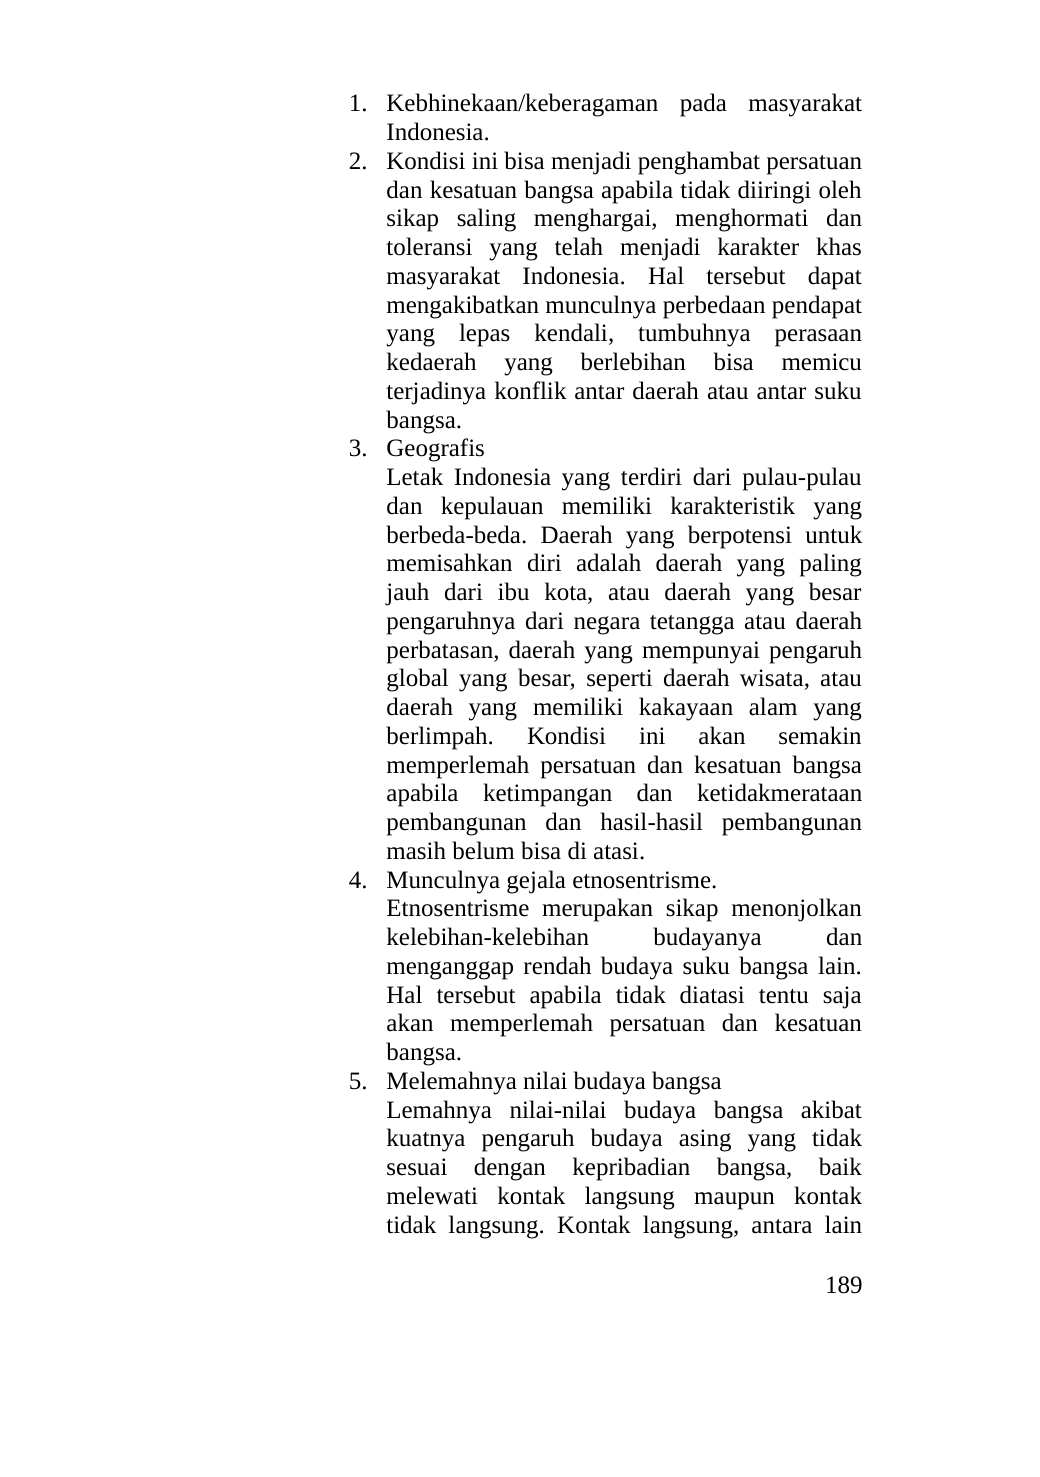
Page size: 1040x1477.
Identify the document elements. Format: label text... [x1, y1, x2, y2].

list Munculnya gejala etnosentrisme. [349, 865, 862, 893]
list Melemahnya nilai budaya bangsa [349, 1066, 862, 1095]
list Kebhinekaan/keberagaman pada masyarakat Indonesia. [349, 88, 862, 146]
list Letak Indonesia yang terdiri dari pulau-pulau dan kepulauan memiliki karakteristik yang berbeda-beda. Daerah yang berpotensi untuk memisahkan diri adalah daerah yang paling jauh dari ibu kota, atau daerah yang besar pengaruhnya dari negara tetangga atau daerah perbatasan, daerah yang mempunyai pengaruh global yang besar, seperti daerah wisata, atau daerah yang memiliki kakayaan alam yang berlimpah. Kondisi ini akan semakin memperlemah persatuan dan kesatuan bangsa apabila ketimpangan dan ketidakmerataan pembangunan dan hasil-hasil pembangunan masih belum bisa di atasi. [349, 462, 862, 865]
list Geografis [349, 433, 862, 462]
list Kondisi ini bisa menjadi penghambat persatuan dan kesatuan bangsa apabila tidak diiringi oleh sikap saling menghargai, menghormati dan toleransi yang telah menjadi karakter khas masyarakat Indonesia. Hal tersebut dapat mengakibatkan munculnya perbedaan pendapat yang lepas kendali, tumbuhnya perasaan kedaerah yang berlebihan bisa memicu terjadinya konflik antar daerah atau antar suku bangsa. [349, 146, 862, 433]
list Etnosentrisme merupakan sikap menonjolkan kelebihan-kelebihan budayanya dan menganggap rendah budaya suku bangsa lain. Hal tersebut apabila tidak diatasi tentu saja akan memperlemah persatuan dan kesatuan bangsa. [349, 893, 862, 1066]
list Lemahnya nilai-nilai budaya bangsa akibat kuatnya pengaruh budaya asing yang tidak sesuai dengan kepribadian bangsa, baik melewati kontak langsung maupun kontak tidak langsung. Kontak langsung, antara lain [349, 1095, 862, 1238]
